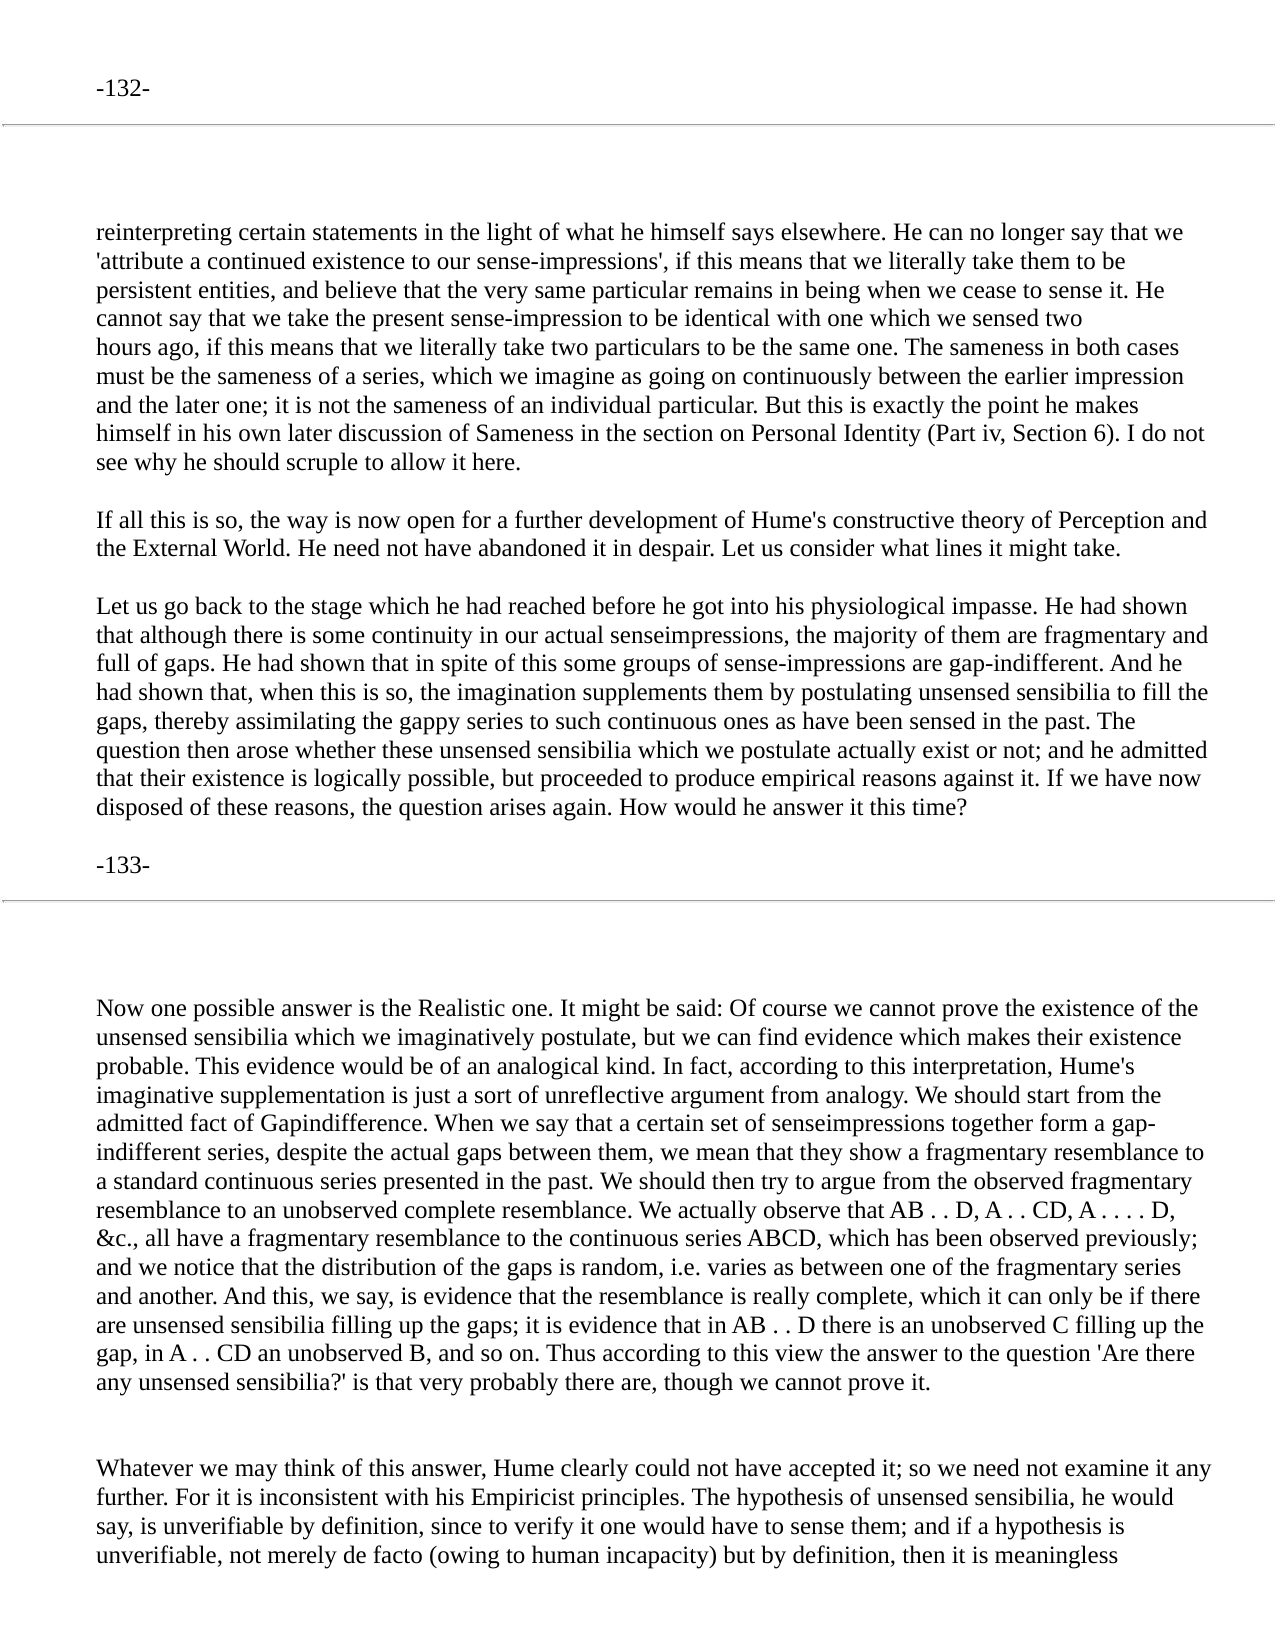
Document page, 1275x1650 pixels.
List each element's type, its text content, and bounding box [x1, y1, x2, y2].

text If all this is so, the way is now open for a further development of Hume's constructive theory of Perception and the External World. He need not have abandoned it in despair. Let us consider what lines it might take. [96, 505, 1212, 562]
text Whatever we may think of this answer, Hume clearly could not have accepted it; so we need not examine it any further. For it is inconsistent with his Empiricist principles. The hypothesis of unsensed sensibilia, he would say, is unverifiable by definition, since to verify it one would have to sense them; and if a hypothesis is unverifiable, not merely de facto (owing to human incapacity) but by definition, then it is meaningless [96, 1453, 1212, 1568]
text hours ago, if this means that we literally take two particulars to be the same one. The sameness in both cases must be the sameness of a series, which we imagine as going on continuously between the earlier impression and the later one; it is not the sameness of an individual particular. But this is exactly the point he makes himself in his own later discussion of Sameness in the section on Personal Identity (Part iv, Section 6). I do not see why he should scruple to allow it here. [96, 332, 1212, 476]
text reinterpreting certain statements in the light of what he himself says elsewhere. He can no longer say that we 'attribute a continued existence to our sense-impressions', if this means that we literally take them to be persistent entities, and believe that the very same particular remains in being when we cease to sense it. He cannot say that we take the present sense-impression to be identical with one which we sensed two [96, 217, 1212, 332]
picture [0, 120, 1275, 129]
text -133- [96, 850, 1212, 878]
text Now one possible answer is the Realistic one. It might be said: Of course we cannot prove the existence of the unsensed sensibilia which we imaginatively postulate, but we can find evidence which makes their existence probable. This evidence would be of an analogical kind. In fact, according to this interpretation, Hume's imaginative supplementation is just a sort of unreflective argument from analogy. We should start from the admitted fact of Gapindifference. When we say that a certain set of senseimpressions together form a gap-indifferent series, despite the actual gaps between them, we mean that they show a fragmentary resemblance to a standard continuous series presented in the past. We should then try to argue from the observed fragmentary resemblance to an unobserved complete resemblance. We actually observe that AB . . D, A . . CD, A . . . . D, &c., all have a fragmentary resemblance to the continuous series ABCD, which has been observed previously; and we notice that the distribution of the gaps is random, i.e. varies as between one of the fragmentary series and another. And this, we say, is evidence that the resemblance is really complete, which it can only be if there are unsensed sensibilia filling up the gaps; it is evidence that in AB . . D there is an unobserved C filling up the gap, in A . . CD an unobserved B, and so on. Thus according to this view the answer to the question 'Are there any unsensed sensibilia?' is that very probably there are, though we cannot prove it. [96, 993, 1212, 1396]
text -132- [96, 73, 1212, 102]
picture [0, 896, 1275, 905]
text Let us go back to the stage which he had reached before he got into his physiological impasse. He had shown that although there is some continuity in our actual senseimpressions, the majority of them are fragmentary and full of gaps. He had shown that in spite of this some groups of sense-impressions are gap-indifferent. And he had shown that, when this is so, the imagination supplements them by postulating unsensed sensibilia to fill the gaps, thereby assimilating the gappy series to such continuous ones as have been sensed in the past. The question then arose whether these unsensed sensibilia which we postulate actually exist or not; and he admitted that their existence is logically possible, but proceeded to produce empirical reasons against it. If we have now disposed of these reasons, the question arises again. How would he answer it this time? [96, 591, 1212, 821]
